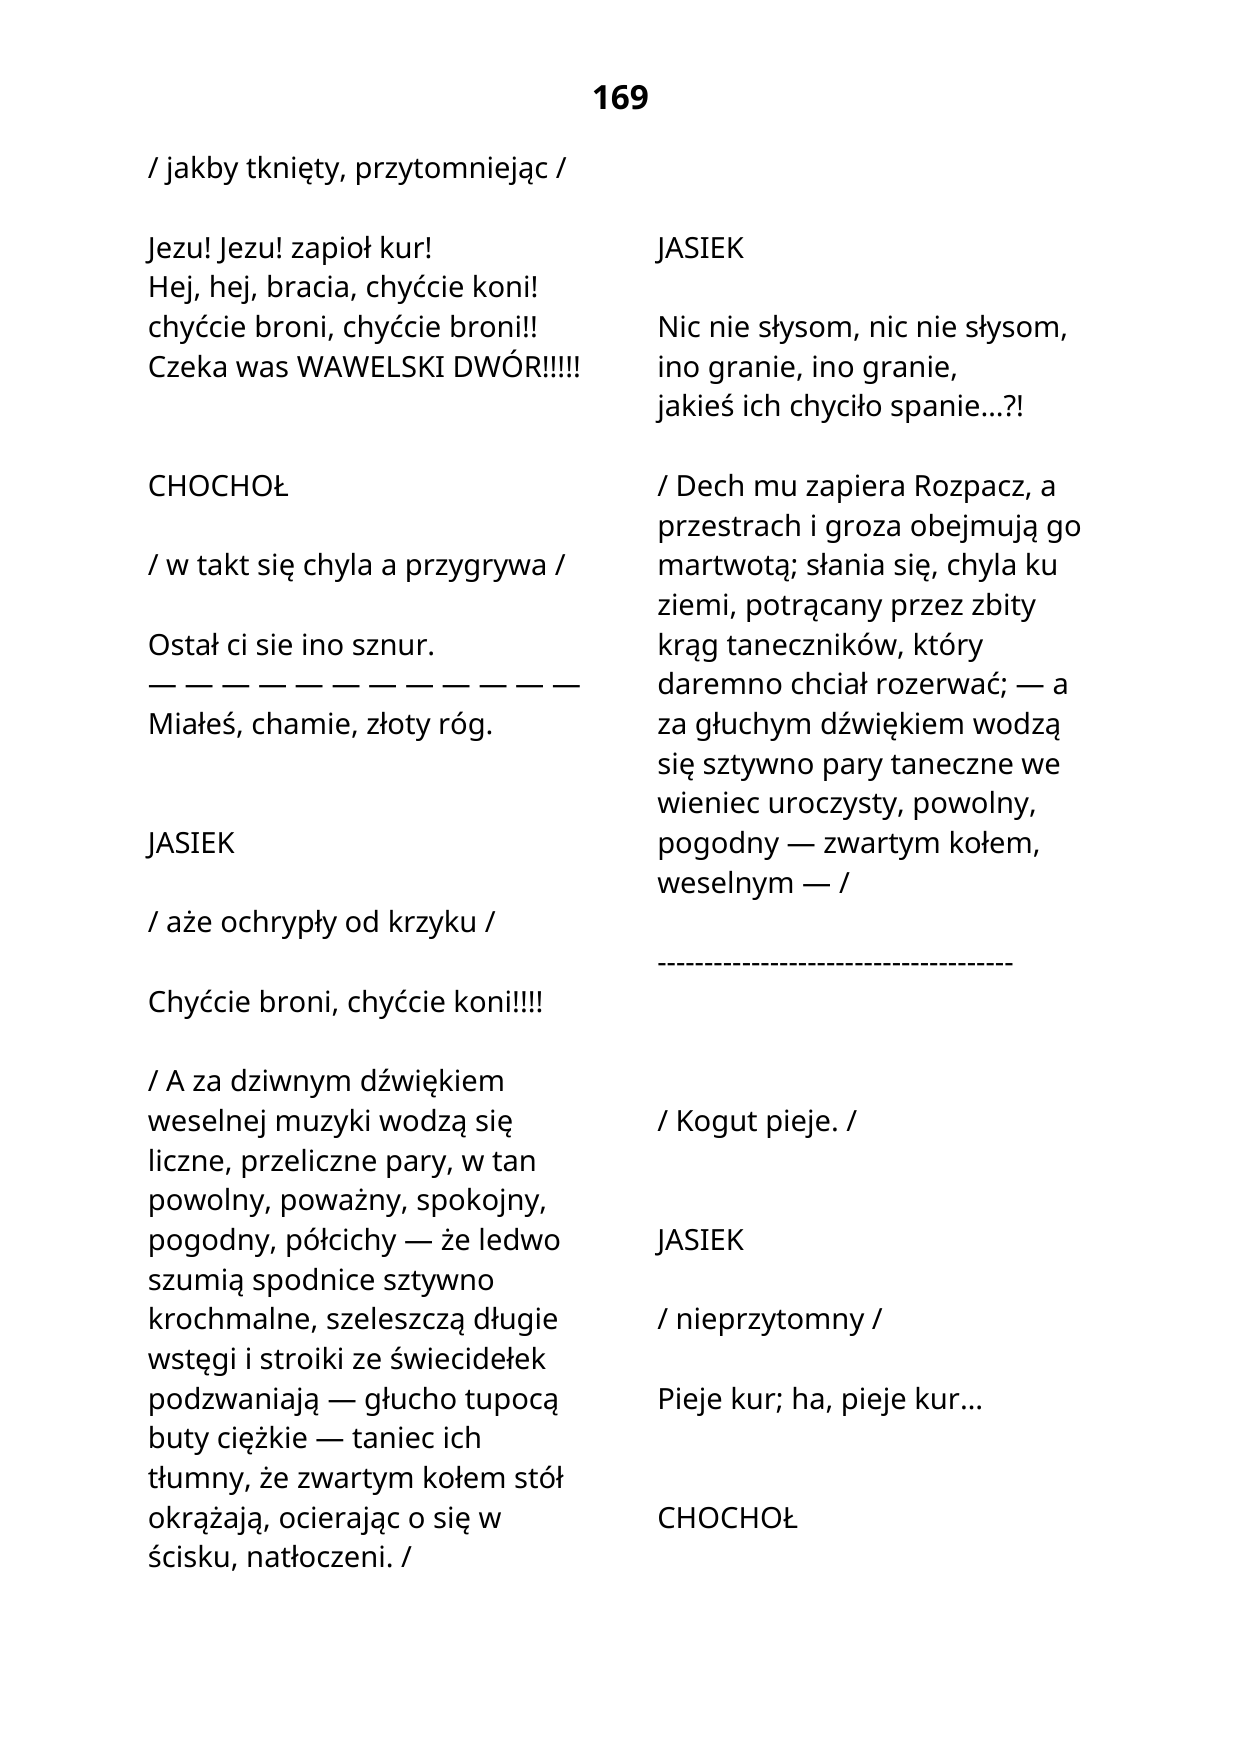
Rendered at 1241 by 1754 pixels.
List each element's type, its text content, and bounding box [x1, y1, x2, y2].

text jakieś ich chyciło spanie…?! [657, 386, 1093, 425]
text / w takt się chyla a przygrywa / [148, 544, 583, 584]
text chyćcie broni, chyćcie broni!! [148, 306, 583, 346]
text / Dech mu zapiera Rozpacz, a przestrach i groza obejmują go martwotą; słania się, chyla ku ziemi, potrącany przez zbity krąg taneczników, który daremno chciał rozerwać; — a za głuchym dźwiękiem wodzą się sztywno pary taneczne we wieniec uroczysty, powolny, pogodny — zwartym kołem, weselnym — / [657, 465, 1093, 902]
text — — — — — — — — — — — — [148, 663, 583, 703]
text / aże ochrypły od krzyku / [148, 902, 583, 941]
text Pieje kur; ha, pieje kur… [657, 1378, 1093, 1418]
text Miałeś, chamie, złoty róg. [148, 703, 583, 743]
text / A za dziwnym dźwiękiem weselnej muzyki wodzą się liczne, przeliczne pary, w tan powolny, poważny, spokojny, pogodny, półcichy — że ledwo szumią spodnice sztywno krochmalne, szeleszczą długie wstęgi i stroiki ze świecidełek podzwaniają — głucho tupocą buty ciężkie — taniec ich tłumny, że zwartym kołem stół okrążają, ocierając o się w ścisku, natłoczeni. / [148, 1060, 583, 1576]
text CHOCHOŁ [657, 1497, 1093, 1537]
text Nic nie słysom, nic nie słysom, [657, 306, 1093, 346]
text CHOCHOŁ [148, 465, 583, 505]
text JASIEK [657, 227, 1093, 267]
text / nieprzytomny / [657, 1298, 1093, 1338]
text Ostał ci sie ino sznur. [148, 624, 583, 663]
text Hej, hej, bracia, chyćcie koni! [148, 267, 583, 306]
text Chyćcie broni, chyćcie koni!!!! [148, 981, 583, 1021]
text / Kogut pieje. / [657, 1100, 1093, 1140]
text ino granie, ino granie, [657, 346, 1093, 386]
text JASIEK [148, 822, 583, 862]
text -------------------------------------- [657, 941, 1093, 981]
text JASIEK [657, 1219, 1093, 1259]
text Czeka was WAWELSKI DWÓR!!!!! [148, 346, 583, 386]
text / jakby tknięty, przytomniejąc / [148, 148, 583, 187]
text Jezu! Jezu! zapioł kur! [148, 227, 583, 267]
